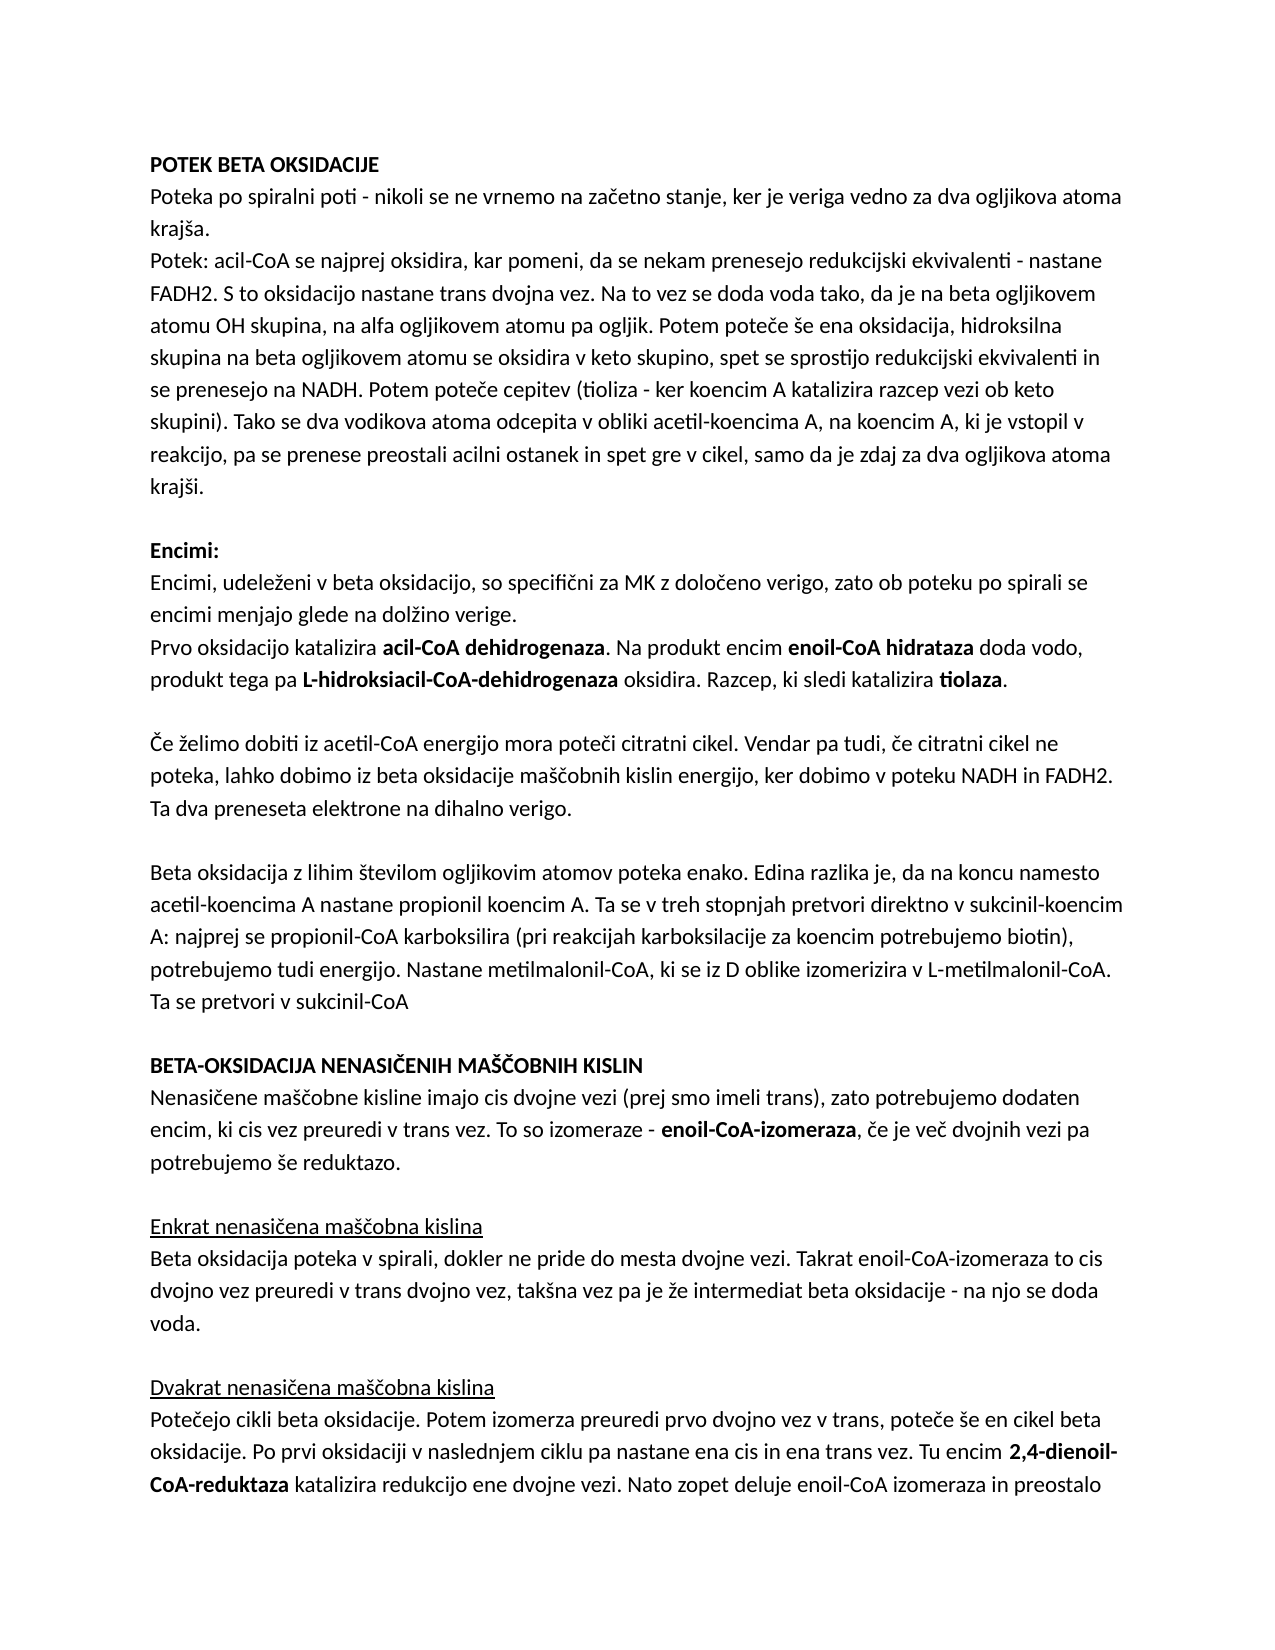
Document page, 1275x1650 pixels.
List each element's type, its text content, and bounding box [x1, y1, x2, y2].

text POTEK BETA OKSIDACIJE [150, 150, 1125, 178]
text Potek: acil-CoA se najprej oksidira, kar pomeni, da se nekam prenesejo redukcijski ekvivalenti - nastane FADH2. S to oksidacijo nastane trans dvojna vez. Na to vez se doda voda tako, da je na beta ogljikovem atomu OH skupina, na alfa ogljikovem atomu pa ogljik. Potem poteče še ena oksidacija, hidroksilna skupina na beta ogljikovem atomu se oksidira v keto skupino, spet se sprostijo redukcijski ekvivalenti in se prenesejo na NADH. Potem poteče cepitev (tioliza - ker koencim A katalizira razcep vezi ob keto skupini). Tako se dva vodikova atoma odcepita v obliki acetil-koencima A, na koencim A, ki je vstopil v reakcijo, pa se prenese preostali acilni ostanek in spet gre v cikel, samo da je zdaj za dva ogljikova atoma krajši. [150, 247, 1125, 500]
text Dvakrat nenasičena maščobna kislina [150, 1373, 1125, 1401]
text Če želimo dobiti iz acetil-CoA energijo mora poteči citratni cikel. Vendar pa tudi, če citratni cikel ne poteka, lahko dobimo iz beta oksidacije maščobnih kislin energijo, ker dobimo v poteku NADH in FADH2. Ta dva preneseta elektrone na dihalno verigo. [150, 729, 1125, 822]
text Encimi: [150, 536, 1125, 564]
text Beta oksidacija z lihim številom ogljikovim atomov poteka enako. Edina razlika je, da na koncu namesto acetil-koencima A nastane propionil koencim A. Ta se v treh stopnjah pretvori direktno v sukcinil-koencim A: najprej se propionil-CoA karboksilira (pri reakcijah karboksilacije za koencim potrebujemo biotin), potrebujemo tudi energijo. Nastane metilmalonil-CoA, ki se iz D oblike izomerizira v L-metilmalonil-CoA. Ta se pretvori v sukcinil-CoA [150, 858, 1125, 1015]
text Potečejo cikli beta oksidacije. Potem izomerza preuredi prvo dvojno vez v trans, poteče še en cikel beta oksidacije. Po prvi oksidaciji v naslednjem ciklu pa nastane ena cis in ena trans vez. Tu encim 2,4-dienoil-CoA-reduktaza katalizira redukcijo ene dvojne vezi. Nato zopet deluje enoil-CoA izomeraza in preostalo [150, 1405, 1125, 1498]
text Enkrat nenasičena maščobna kislina [150, 1212, 1125, 1240]
text Poteka po spiralni poti - nikoli se ne vrnemo na začetno stanje, ker je veriga vedno za dva ogljikova atoma krajša. [150, 182, 1125, 242]
text Beta oksidacija poteka v spirali, dokler ne pride do mesta dvojne vezi. Takrat enoil-CoA-izomeraza to cis dvojno vez preuredi v trans dvojno vez, takšna vez pa je že intermediat beta oksidacije - na njo se doda voda. [150, 1244, 1125, 1337]
text Encimi, udeleženi v beta oksidacijo, so specifični za MK z določeno verigo, zato ob poteku po spirali se encimi menjajo glede na dolžino verige. [150, 568, 1125, 629]
text Prvo oksidacijo katalizira acil-CoA dehidrogenaza. Na produkt encim enoil-CoA hidrataza doda vodo, produkt tega pa L-hidroksiacil-CoA-dehidrogenaza oksidira. Razcep, ki sledi katalizira tiolaza. [150, 633, 1125, 693]
text BETA-OKSIDACIJA NENASIČENIH MAŠČOBNIH KISLIN [150, 1051, 1125, 1079]
text Nenasičene maščobne kisline imajo cis dvojne vezi (prej smo imeli trans), zato potrebujemo dodaten encim, ki cis vez preuredi v trans vez. To so izomeraze - enoil-CoA-izomeraza, če je več dvojnih vezi pa potrebujemo še reduktazo. [150, 1083, 1125, 1176]
